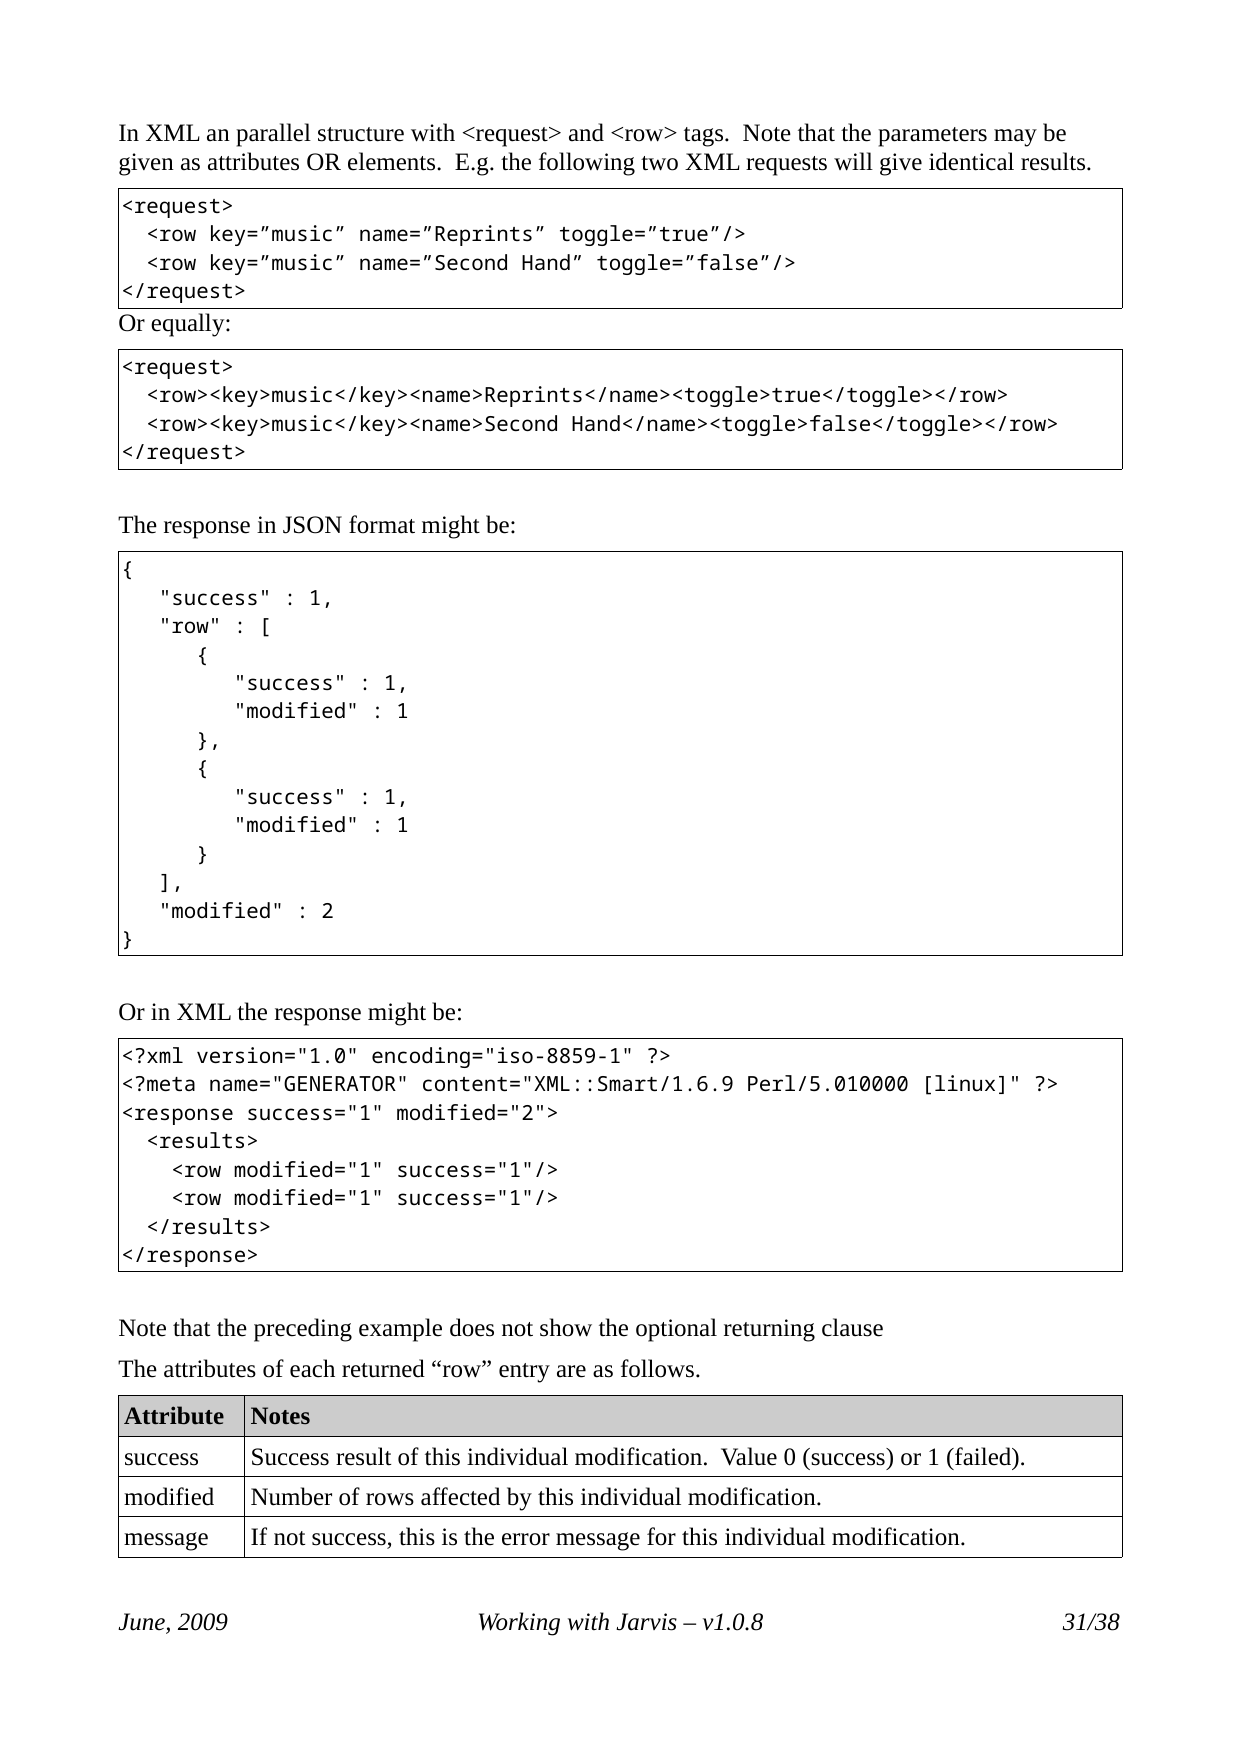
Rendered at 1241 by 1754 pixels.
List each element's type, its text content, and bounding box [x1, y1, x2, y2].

text <row key=”music” name=”Second Hand” toggle=”false”/> [119, 245, 1122, 273]
text </response> [119, 1237, 1122, 1271]
text { [119, 751, 1122, 779]
text The attributes of each returned “row” entry are as follows. [118, 1354, 1122, 1383]
text "modified" : 2 [119, 893, 1122, 921]
text Note that the preceding example does not show the optional returning clause [118, 1313, 1122, 1342]
text "success" : 1, [119, 665, 1122, 694]
text ], [119, 864, 1122, 893]
text } [119, 836, 1122, 864]
text { [119, 637, 1122, 665]
table_cell success [119, 1437, 244, 1476]
text <row><key>music</key><name>Second Hand</name><toggle>false</toggle></row> [119, 406, 1122, 434]
text <?meta name="GENERATOR" content="XML::Smart/1.6.9 Perl/5.010000 [linux]" ?> [119, 1067, 1122, 1095]
text </results> [119, 1209, 1122, 1237]
table_cell If not success, this is the error message for this individual modification. [245, 1517, 1122, 1557]
text <?xml version="1.0" encoding="iso-8859-1" ?> [119, 1039, 1122, 1067]
text Or in XML the response might be: [118, 997, 1122, 1026]
text <request> [119, 189, 1122, 217]
table_cell modified [119, 1477, 244, 1516]
text <row key=”music” name=”Reprints” toggle=”true”/> [119, 217, 1122, 245]
text The response in JSON format might be: [118, 510, 1122, 539]
text <response success="1" modified="2"> [119, 1095, 1122, 1123]
text "modified" : 1 [119, 807, 1122, 836]
text "row" : [ [119, 608, 1122, 637]
text } [119, 921, 1122, 955]
text </request> [119, 434, 1122, 469]
table_header Notes [245, 1396, 1122, 1436]
text In XML an parallel structure with <request> and <row> tags. Note that the parameters may be given as attributes OR elements. E.g. the following two XML requests will give identical results. [118, 118, 1122, 176]
text <row modified="1" success="1"/> [119, 1152, 1122, 1180]
table_header Attribute [119, 1396, 244, 1436]
text "success" : 1, [119, 580, 1122, 608]
table_cell message [119, 1517, 244, 1557]
text { [119, 552, 1122, 580]
text <row modified="1" success="1"/> [119, 1180, 1122, 1209]
text <request> [119, 350, 1122, 378]
table_cell Success result of this individual modification. Value 0 (success) or 1 (failed). [245, 1437, 1122, 1476]
text "success" : 1, [119, 779, 1122, 807]
text Or equally: [118, 309, 1122, 337]
text "modified" : 1 [119, 694, 1122, 722]
text </request> [119, 273, 1122, 308]
text }, [119, 722, 1122, 751]
table_cell Number of rows affected by this individual modification. [245, 1477, 1122, 1516]
text <results> [119, 1123, 1122, 1152]
text <row><key>music</key><name>Reprints</name><toggle>true</toggle></row> [119, 378, 1122, 406]
